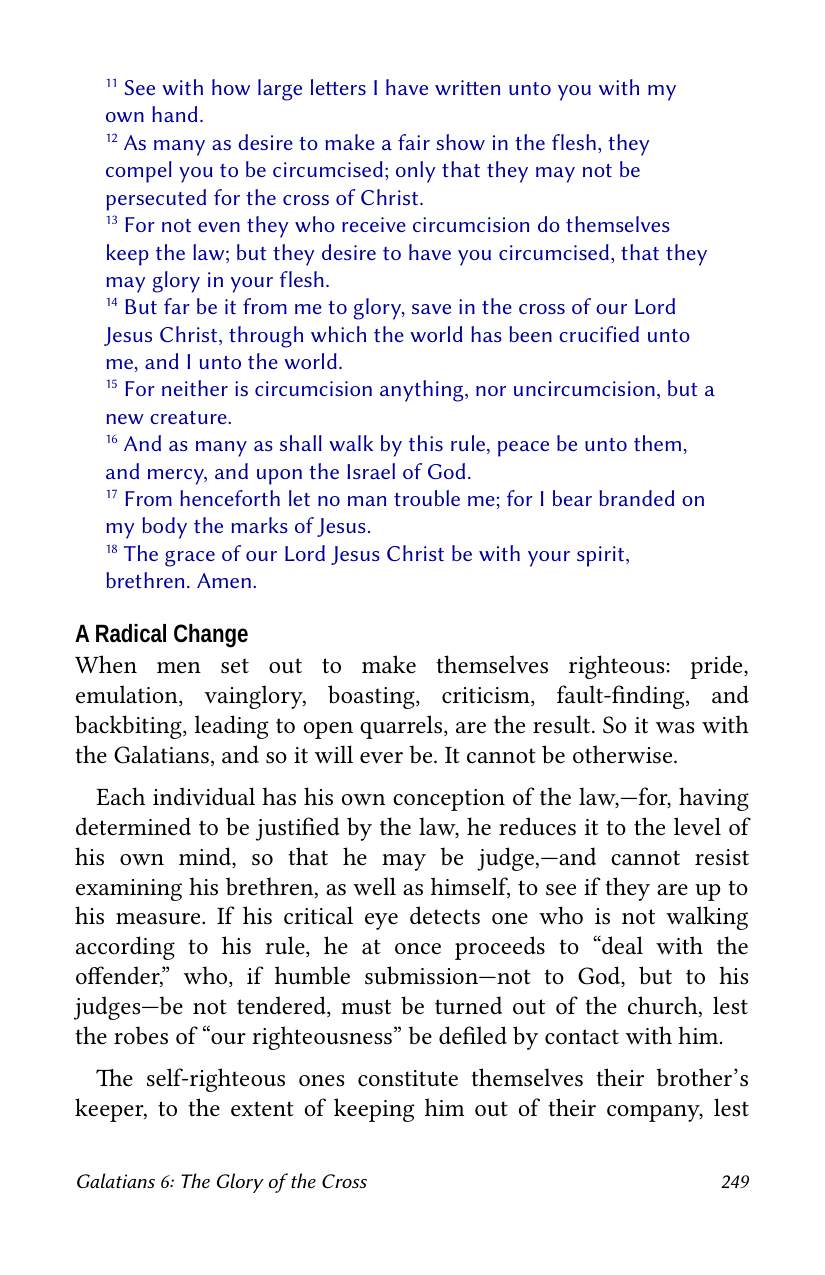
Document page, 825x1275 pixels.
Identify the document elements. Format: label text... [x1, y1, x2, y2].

text 14 But far be it from me to glory, save in the cross of our Lord Jesus Christ, through which the world has been crucified unto me, and I unto the world. [105, 294, 720, 375]
text 13 For not even they who receive circumcision do themselves keep the law; but they desire to have you circumcised, that they may glory in your flesh. [105, 212, 720, 293]
text The self-righteous ones constitute themselves their brother’s keeper, to the extent of keeping him out of their company, lest [75, 1064, 750, 1122]
text 11 See with how large letters I have written unto you with my own hand. [105, 75, 720, 128]
text 12 As many as desire to make a fair show in the flesh, they compel you to be circumcised; only that they may not be persecuted for the cross of Christ. [105, 130, 720, 211]
text 17 From henceforth let no man trouble me; for I bear branded on my body the marks of Jesus. [105, 486, 720, 539]
text 15 For neither is circumcision anything, nor uncircumcision, but a new creature. [105, 376, 720, 430]
text Each individual has his own conception of the law,—for, having determined to be justified by the law, he reduces it to the level of his own mind, so that he may be judge,—and cannot resist examining his brethren, as well as himself, to see if they are up to his measure. If his critical eye detects one who is not walking according to his rule, he at once proceeds to “deal with the offender,” who, if humble submission—not to God, but to his judges—be not tendered, must be turned out of the church, lest the robes of “our righteousness” be defiled by contact with him. [75, 783, 750, 1051]
text 16 And as many as shall walk by this rule, peace be unto them, and mercy, and upon the Israel of God. [105, 431, 720, 485]
subtitle A Radical Change [75, 619, 750, 648]
text When men set out to make themselves righteous: pride, emulation, vainglory, boasting, criticism, fault-finding, and backbiting, leading to open quarrels, are the result. So it was with the Galatians, and so it will ever be. It cannot be otherwise. [75, 651, 750, 769]
text 18 The grace of our Lord Jesus Christ be with your spirit, brethren. Amen. [105, 541, 720, 594]
